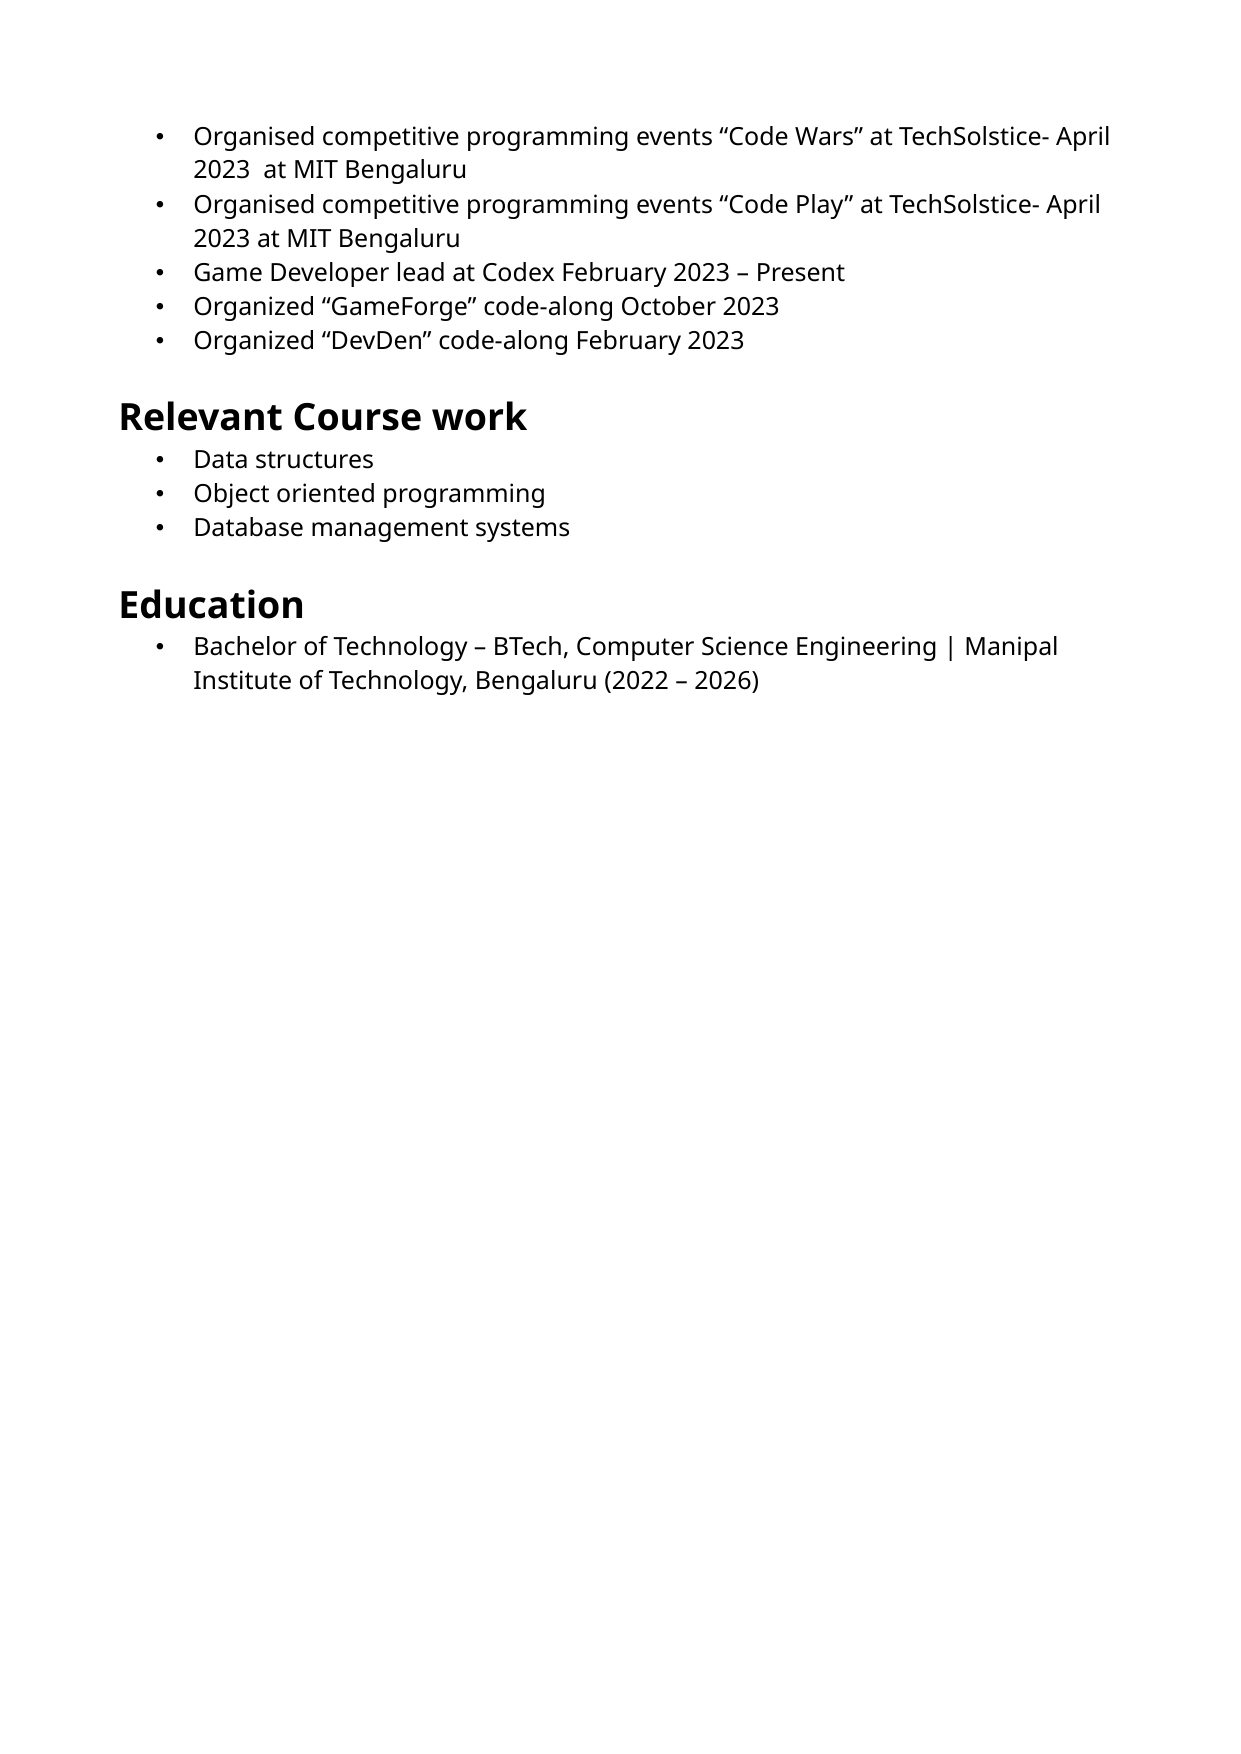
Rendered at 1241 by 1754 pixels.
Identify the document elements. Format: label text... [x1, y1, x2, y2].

list Organized “GameForge” code-along October 2023 [156, 288, 1122, 322]
text Education [118, 578, 1122, 629]
list Database management systems [156, 510, 1122, 544]
list Bachelor of Technology – BTech, Computer Science Engineering | Manipal Institute of Technology, Bengaluru (2022 – 2026) [156, 629, 1122, 697]
text Relevant Course work [118, 391, 1122, 442]
list Game Developer lead at Codex February 2023 – Present [156, 254, 1122, 288]
list Organised competitive programming events “Code Play” at TechSolstice- April 2023 at MIT Bengaluru [156, 186, 1122, 254]
list Organized “DevDen” code-along February 2023 [156, 322, 1122, 357]
list Data structures [156, 442, 1122, 476]
list Organised competitive programming events “Code Wars” at TechSolstice- April 2023 at MIT Bengaluru [156, 118, 1122, 186]
list Object oriented programming [156, 476, 1122, 510]
